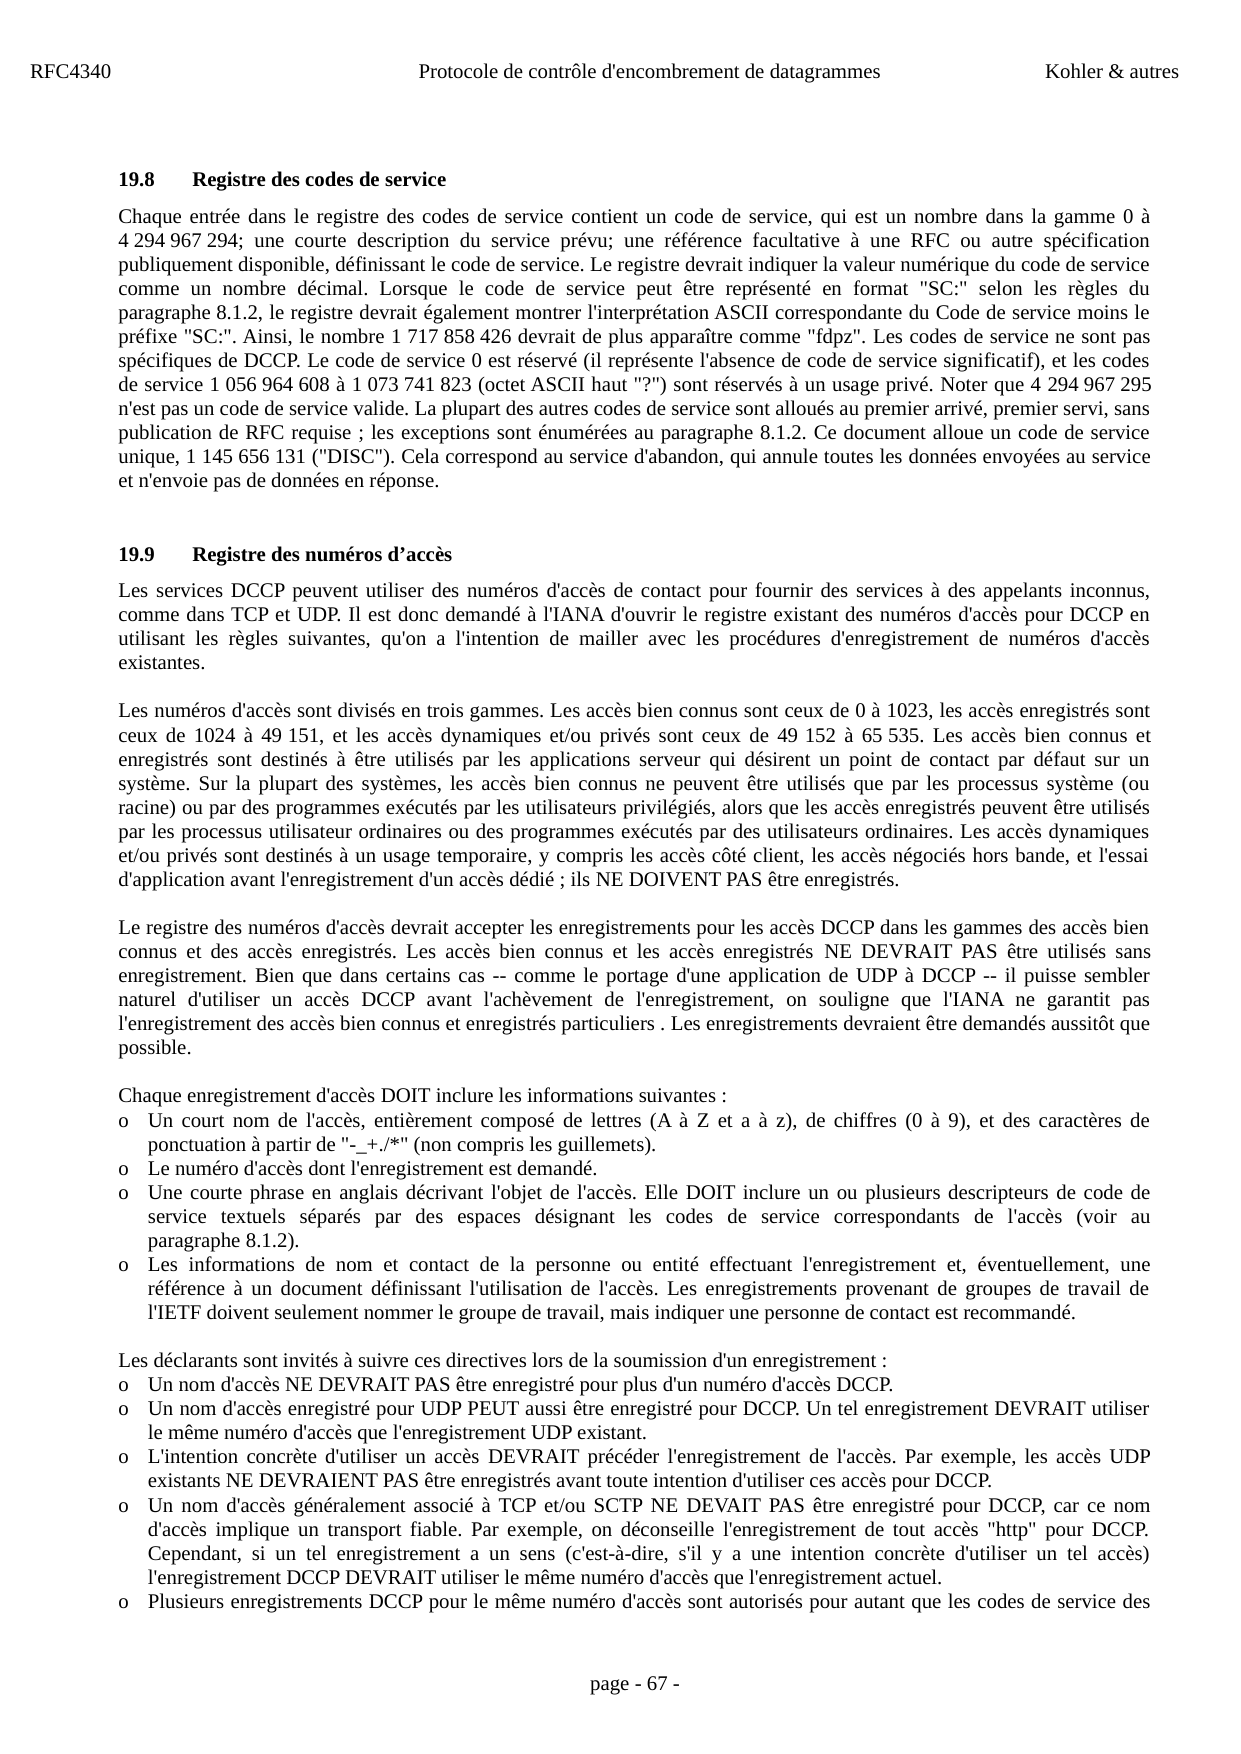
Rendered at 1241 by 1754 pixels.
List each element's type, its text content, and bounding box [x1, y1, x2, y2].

text Les numéros d'accès sont divisés en trois gammes. Les accès bien connus sont ceux de 0 à 1023, les accès enregistrés sont ceux de 1024 à 49 151, et les accès dynamiques et/ou privés sont ceux de 49 152 à 65 535. Les accès bien connus et enregistrés sont destinés à être utilisés par les applications serveur qui désirent un point de contact par défaut sur un système. Sur la plupart des systèmes, les accès bien connus ne peuvent être utilisés que par les processus système (ou racine) ou par des programmes exécutés par les utilisateurs privilégiés, alors que les accès enregistrés peuvent être utilisés par les processus utilisateur ordinaires ou des programmes exécutés par des utilisateurs ordinaires. Les accès dynamiques et/ou privés sont destinés à un usage temporaire, y compris les accès côté client, les accès négociés hors bande, et l'essai d'application avant l'enregistrement d'un accès dédié ; ils ne doivent pas être enregistrés. [118, 698, 1152, 891]
text o Un nom d'accès NE DEVRAIT PAS être enregistré pour plus d'un numéro d'accès DCCP. [118, 1372, 1152, 1396]
text o Une courte phrase en anglais décrivant l'objet de l'accès. Elle DOIT inclure un ou plusieurs descripteurs de code de service textuels séparés par des espaces désignant les codes de service correspondants de l'accès (voir au paragraphe 8.1.2). [118, 1180, 1152, 1252]
text o L'intention concrète d'utiliser un accès devrait précéder l'enregistrement de l'accès. Par exemple, les accès UDP existants NE DEVRAIENT PAS être enregistrés avant toute intention d'utiliser ces accès pour DCCP. [118, 1444, 1152, 1492]
text Les services DCCP peuvent utiliser des numéros d'accès de contact pour fournir des services à des appelants inconnus, comme dans TCP et UDP. Il est donc demandé à l'IANA d'ouvrir le registre existant des numéros d'accès pour DCCP en utilisant les règles suivantes, qu'on a l'intention de mailler avec les procédures d'enregistrement de numéros d'accès existantes. [118, 578, 1152, 674]
text Chaque enregistrement d'accès doit inclure les informations suivantes : [118, 1083, 1152, 1107]
text o Un court nom de l'accès, entièrement composé de lettres (A à Z et a à z), de chiffres (0 à 9), et des caractères de ponctuation à partir de "-_+./*" (non compris les guillemets). [118, 1107, 1152, 1156]
text o Plusieurs enregistrements DCCP pour le même numéro d'accès sont autorisés pour autant que les codes de service des [118, 1589, 1152, 1613]
subtitle 19.9 Registre des numéros d’accès [118, 542, 1152, 566]
text o Un nom d'accès généralement associé à TCP et/ou SCTP NE DEVAIT PAS être enregistré pour DCCP, car ce nom d'accès implique un transport fiable. Par exemple, on déconseille l'enregistrement de tout accès "http" pour DCCP. Cependant, si un tel enregistrement a un sens (c'est-à-dire, s'il y a une intention concrète d'utiliser un tel accès) l'enregistrement DCCP DEVRAIT utiliser le même numéro d'accès que l'enregistrement actuel. [118, 1492, 1152, 1589]
text o Les informations de nom et contact de la personne ou entité effectuant l'enregistrement et, éventuellement, une référence à un document définissant l'utilisation de l'accès. Les enregistrements provenant de groupes de travail de l'IETF doivent seulement nommer le groupe de travail, mais indiquer une personne de contact est recommandé. [118, 1252, 1152, 1324]
subtitle 19.8 Registre des codes de service [118, 167, 1152, 191]
text Les déclarants sont invités à suivre ces directives lors de la soumission d'un enregistrement : [118, 1348, 1152, 1372]
text Chaque entrée dans le registre des codes de service contient un code de service, qui est un nombre dans la gamme 0 à 4 294 967 294; une courte description du service prévu; une référence facultative à une RFC ou autre spécification publiquement disponible, définissant le code de service. Le registre devrait indiquer la valeur numérique du code de service comme un nombre décimal. Lorsque le code de service peut être représenté en format "SC:" selon les règles du paragraphe 8.1.2, le registre devrait également montrer l'interprétation ASCII correspondante du Code de service moins le préfixe "SC:". Ainsi, le nombre 1 717 858 426 devrait de plus apparaître comme "fdpz". Les codes de service ne sont pas spécifiques de DCCP. Le code de service 0 est réservé (il représente l'absence de code de service significatif), et les codes de service 1 056 964 608 à 1 073 741 823 (octet ASCII haut "?") sont réservés à un usage privé. Noter que 4 294 967 295 n'est pas un code de service valide. La plupart des autres codes de service sont alloués au premier arrivé, premier servi, sans publication de RFC requise ; les exceptions sont énumérées au paragraphe 8.1.2. Ce document alloue un code de service unique, 1 145 656 131 ("DISC"). Cela correspond au service d'abandon, qui annule toutes les données envoyées au service et n'envoie pas de données en réponse. [118, 204, 1152, 492]
text Le registre des numéros d'accès devrait accepter les enregistrements pour les accès DCCP dans les gammes des accès bien connus et des accès enregistrés. Les accès bien connus et les accès enregistrés ne devrait pas être utilisés sans enregistrement. Bien que dans certains cas -- comme le portage d'une application de UDP à DCCP -- il puisse sembler naturel d'utiliser un accès DCCP avant l'achèvement de l'enregistrement, on souligne que l'IANA ne garantit pas l'enregistrement des accès bien connus et enregistrés particuliers . Les enregistrements devraient être demandés aussitôt que possible. [118, 915, 1152, 1059]
text o Le numéro d'accès dont l'enregistrement est demandé. [118, 1156, 1152, 1180]
text o Un nom d'accès enregistré pour UDP PEUT aussi être enregistré pour DCCP. Un tel enregistrement DEVRAIT utiliser le même numéro d'accès que l'enregistrement UDP existant. [118, 1396, 1152, 1444]
